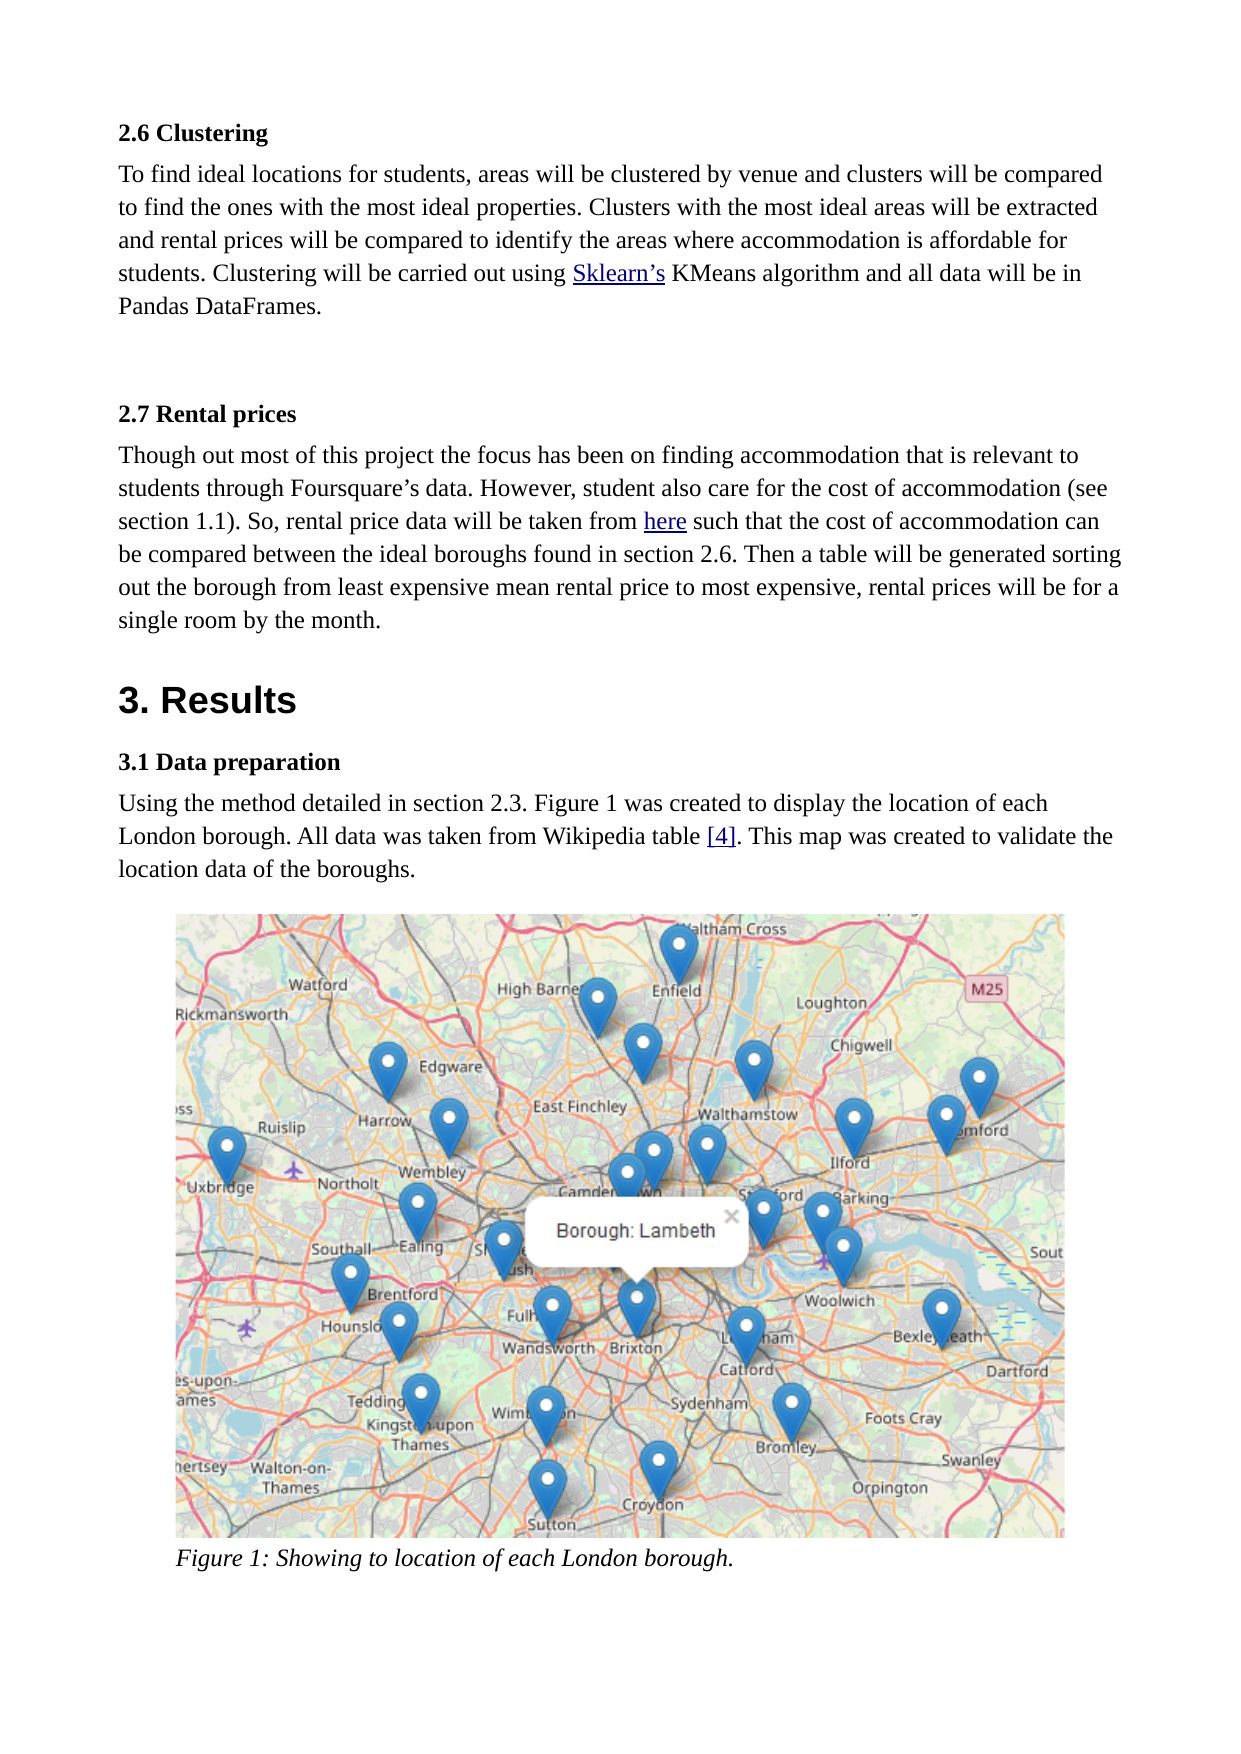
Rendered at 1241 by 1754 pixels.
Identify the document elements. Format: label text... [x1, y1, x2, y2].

picture [175, 914, 1065, 1538]
text Though out most of this project the focus has been on finding accommodation that is relevant to students through Foursquare’s data. However, student also care for the cost of accommodation (see section 1.1). So, rental price data will be taken from here such that the cost of accommodation can be compared between the ideal boroughs found in section 2.6. Then a table will be generated sorting out the borough from least expensive mean rental price to most expensive, rental prices will be for a single room by the month. [118, 440, 1122, 634]
subtitle 3.1 Data preparation [118, 747, 1122, 776]
text Using the method detailed in section 2.3. Figure 1 was created to display the location of each London borough. All data was taken from Wikipedia table [4]. This map was created to validate the location data of the boroughs. [118, 788, 1122, 883]
subtitle 2.7 Rental prices [118, 399, 1122, 428]
text To find ideal locations for students, areas will be clustered by venue and clusters will be compared to find the ones with the most ideal properties. Clusters with the most ideal areas will be extracted and rental prices will be compared to identify the areas where accommodation is affordable for students. Clustering will be carried out using Sklearn’s KMeans algorithm and all data will be in Pandas DataFrames. [118, 159, 1122, 320]
subtitle 2.6 Clustering [118, 118, 1122, 147]
subtitle 3. Results [118, 678, 1122, 722]
text Figure 1: Showing to location of each London borough. [176, 1538, 1065, 1572]
